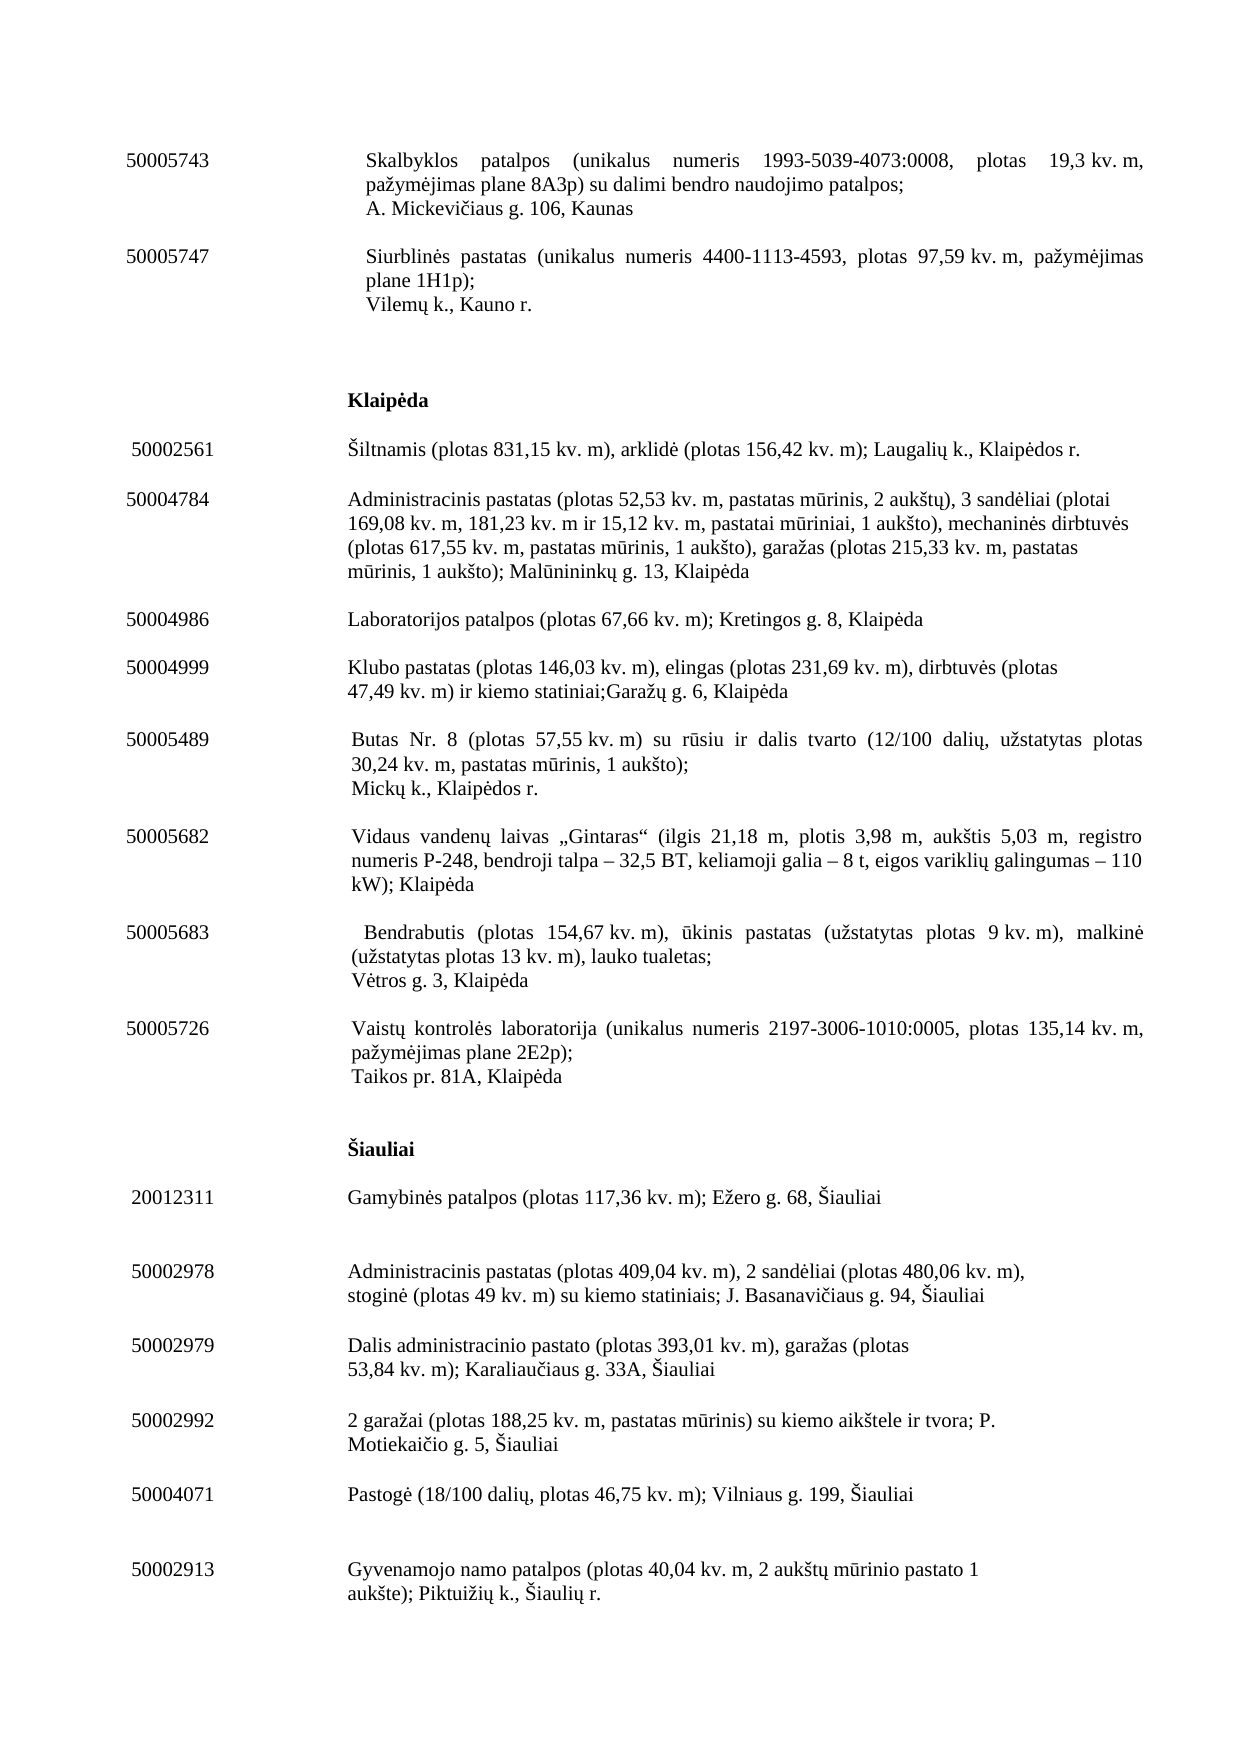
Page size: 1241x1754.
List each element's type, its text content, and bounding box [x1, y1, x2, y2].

table_cell [1155, 148, 1163, 244]
table_cell Vidaus vandenų laivas „Gintaras“ (ilgis 21,18 m, plotis 3,98 m, aukštis 5,03 m, registro numeris P-248, bendroji talpa – 32,5 BT, keliamoji galia – 8 t, eigos variklių galingumas – 110 kW); Klaipėda [336, 824, 1155, 920]
table_cell [1163, 340, 1170, 364]
table_cell [1037, 1482, 1148, 1532]
table_cell [1170, 1408, 1211, 1458]
table_cell 2 garažai (plotas 188,25 kv. m, pastatas mūrinis) su kiemo aikštele ir tvora; P. Motiekaičio g. 5, Šiauliai [336, 1408, 1037, 1458]
table_cell [1170, 728, 1211, 824]
table_cell Vaistų kontrolės laboratorija (unikalus numeris 2197-3006-1010:0005, plotas 135,14 kv. m, pažymėjimas plane 2E2p); Taikos pr. 81A, Klaipėda [336, 1016, 1155, 1112]
table_cell [1037, 1333, 1148, 1384]
table_cell [1170, 1533, 1211, 1556]
table_cell [1163, 244, 1170, 340]
table_cell Skalbyklos patalpos (unikalus numeris 1993-5039-4073:0008, plotas 19,3 kv. m, pažymėjimas plane 8A3p) su dalimi bendro naudojimo patalpos; A. Mickevičiaus g. 106, Kaunas [336, 148, 1155, 244]
table_cell [1170, 148, 1211, 244]
table_cell 50002979 [115, 1333, 336, 1384]
table_cell [1163, 1259, 1170, 1309]
table_cell [115, 1458, 1155, 1482]
table_cell [1170, 413, 1211, 436]
table_cell Administracinis pastatas (plotas 52,53 kv. m, pastatas mūrinis, 2 aukštų), 3 sandėliai (plotai 169,08 kv. m, 181,23 kv. m ir 15,12 kv. m, pastatai mūriniai, 1 aukšto), mechaninės dirbtuvės (plotas 617,55 kv. m, pastatas mūrinis, 1 aukšto), garažas (plotas 215,33 kv. m, pastatas mūrinis, 1 aukšto); Malūnininkų g. 13, Klaipėda [336, 487, 1155, 607]
table_cell [1163, 1384, 1170, 1408]
table_cell [1148, 1333, 1155, 1384]
table_cell Gyvenamojo namo patalpos (plotas 40,04 kv. m, 2 aukštų mūrinio pastato 1 aukšte); Piktuižių k., Šiaulių r. [336, 1556, 1037, 1607]
table_cell [1155, 487, 1163, 607]
table_cell [1170, 1556, 1211, 1607]
table_cell [1163, 655, 1170, 727]
table_cell [1155, 607, 1163, 655]
table_cell [1155, 1016, 1163, 1112]
table_cell [1170, 487, 1211, 607]
table_cell [1163, 1016, 1170, 1112]
table_cell [1170, 388, 1211, 412]
table_cell [1155, 244, 1163, 340]
table_cell 50004999 [115, 655, 336, 727]
table_cell [1163, 607, 1170, 655]
table_cell [1148, 1408, 1155, 1458]
table_cell Klaipėda [336, 388, 1155, 412]
table_cell [1163, 1482, 1170, 1532]
table_cell [1170, 340, 1211, 364]
table_cell [1155, 1333, 1163, 1384]
table_cell 50002913 [115, 1556, 336, 1607]
table_cell Siurblinės pastatas (unikalus numeris 4400-1113-4593, plotas 97,59 kv. m, pažymėjimas plane 1H1p); Vilemų k., Kauno r. [336, 244, 1155, 340]
table_cell [1163, 728, 1170, 824]
table_cell [1155, 1458, 1163, 1482]
table_cell 50005726 [115, 1016, 336, 1112]
table_cell [1155, 1384, 1163, 1408]
table_cell [1163, 1136, 1170, 1161]
table_cell [1170, 1607, 1211, 1631]
table_cell [1170, 1309, 1211, 1333]
table_cell [1155, 1482, 1163, 1532]
table_cell [115, 1161, 1155, 1184]
table_cell Laboratorijos patalpos (plotas 67,66 kv. m); Kretingos g. 8, Klaipėda [336, 607, 1155, 655]
table_cell 20012311 [115, 1185, 336, 1235]
table_cell [115, 1533, 1155, 1556]
table_cell 50005682 [115, 824, 336, 920]
table_cell [1155, 413, 1163, 436]
table_cell [1170, 655, 1211, 727]
table_cell [1163, 824, 1170, 920]
table_cell [1155, 1309, 1163, 1333]
table_cell [1155, 1259, 1163, 1309]
table_cell 50005743 [115, 148, 336, 244]
table_cell Bendrabutis (plotas 154,67 kv. m), ūkinis pastatas (užstatytas plotas 9 kv. m), malkinė (užstatytas plotas 13 kv. m), lauko tualetas; Vėtros g. 3, Klaipėda [336, 920, 1155, 1016]
table_cell 50004986 [115, 607, 336, 655]
table_cell [115, 413, 1155, 436]
table_cell [1155, 388, 1163, 412]
table_cell [1155, 340, 1163, 364]
table_cell [1155, 1235, 1163, 1259]
table_cell [1170, 1113, 1211, 1136]
table_cell [1155, 364, 1163, 388]
table_cell [1163, 1607, 1170, 1631]
table_cell [1170, 436, 1211, 487]
table_cell 50002978 [115, 1259, 336, 1309]
table_cell [1148, 436, 1155, 487]
table_cell [1170, 1161, 1211, 1184]
table_cell [115, 1607, 1155, 1631]
table_cell [1170, 1259, 1211, 1309]
table_cell [1155, 1185, 1163, 1235]
table_cell [1155, 1533, 1163, 1556]
table_cell [1170, 1384, 1211, 1408]
table_cell 50005683 [115, 920, 336, 1016]
table_cell [1155, 824, 1163, 920]
table_cell Šiauliai [336, 1136, 1155, 1161]
table_cell [1163, 148, 1170, 244]
table_cell [1148, 1482, 1155, 1532]
table_cell [1170, 1235, 1211, 1259]
table_cell [1155, 1408, 1163, 1458]
table_cell 50002992 [115, 1408, 336, 1458]
table_cell Dalis administracinio pastato (plotas 393,01 kv. m), garažas (plotas 53,84 kv. m); Karaliaučiaus g. 33A, Šiauliai [336, 1333, 1037, 1384]
table_cell Šiltnamis (plotas 831,15 kv. m), arklidė (plotas 156,42 kv. m); Laugalių k., Klaipėdos r. [336, 436, 1148, 487]
table_cell Gamybinės patalpos (plotas 117,36 kv. m); Ežero g. 68, Šiauliai [336, 1185, 1037, 1235]
table_cell [115, 1235, 1155, 1259]
table_cell [1170, 364, 1211, 388]
table_cell 50004071 [115, 1482, 336, 1532]
table_cell [115, 1136, 336, 1161]
table_cell [1163, 920, 1170, 1016]
table_cell Pastogė (18/100 dalių, plotas 46,75 kv. m); Vilniaus g. 199, Šiauliai [336, 1482, 1037, 1532]
table_cell [1155, 920, 1163, 1016]
table_cell [1163, 1161, 1170, 1184]
table_cell [115, 340, 336, 364]
table_cell [115, 1309, 1155, 1333]
table_cell 50002561 [115, 436, 336, 487]
table_cell 50005489 [115, 728, 336, 824]
table_cell [1163, 1533, 1170, 1556]
table_cell [1155, 728, 1163, 824]
table_cell [1163, 1458, 1170, 1482]
table_cell [1170, 607, 1211, 655]
table_cell [1170, 824, 1211, 920]
table_cell [336, 364, 1155, 388]
table_cell [1155, 1113, 1163, 1136]
table_cell Butas Nr. 8 (plotas 57,55 kv. m) su rūsiu ir dalis tvarto (12/100 dalių, užstatytas plotas 30,24 kv. m, pastatas mūrinis, 1 aukšto); Mickų k., Klaipėdos r. [336, 728, 1155, 824]
table_cell [1037, 1556, 1148, 1607]
table_cell [1155, 1556, 1163, 1607]
table_cell 50005747 [115, 244, 336, 340]
table_cell [1155, 1161, 1163, 1184]
table_cell [1155, 436, 1163, 487]
table_cell [1163, 1113, 1170, 1136]
table_cell [1148, 1556, 1155, 1607]
table_cell [1037, 1408, 1148, 1458]
table_cell [1155, 1607, 1163, 1631]
table_cell [1163, 1556, 1170, 1607]
table_cell [1163, 1408, 1170, 1458]
table_cell [115, 388, 336, 412]
table_cell [336, 340, 1155, 364]
table_cell [1170, 1458, 1211, 1482]
table_cell [1163, 1333, 1170, 1384]
table_cell [1170, 1136, 1211, 1161]
table_cell 50004784 [115, 487, 336, 607]
table_cell [1163, 1235, 1170, 1259]
table_cell [1170, 1482, 1211, 1532]
table_cell [1163, 487, 1170, 607]
table_cell [1170, 244, 1211, 340]
table_cell [1170, 920, 1211, 1016]
table_cell [1148, 1185, 1155, 1235]
table_cell [1163, 388, 1170, 412]
table_cell Administracinis pastatas (plotas 409,04 kv. m), 2 sandėliai (plotas 480,06 kv. m), stoginė (plotas 49 kv. m) su kiemo statiniais; J. Basanavičiaus g. 94, Šiauliai [336, 1259, 1037, 1309]
table_cell [1163, 1309, 1170, 1333]
table_cell [1163, 1185, 1170, 1235]
table_cell [1170, 1185, 1211, 1235]
table_cell [1155, 1136, 1163, 1161]
table_cell Klubo pastatas (plotas 146,03 kv. m), elingas (plotas 231,69 kv. m), dirbtuvės (plotas 47,49 kv. m) ir kiemo statiniai;Garažų g. 6, Klaipėda [336, 655, 1155, 727]
table_cell [115, 1113, 1155, 1136]
table_cell [115, 1384, 1155, 1408]
table_cell [1148, 1259, 1155, 1309]
table_cell [1163, 436, 1170, 487]
table_cell [1037, 1259, 1148, 1309]
table_cell [1163, 364, 1170, 388]
table_cell [1155, 655, 1163, 727]
table_cell [1037, 1185, 1148, 1235]
table_cell [115, 364, 336, 388]
table_cell [1170, 1333, 1211, 1384]
table_cell [1170, 1016, 1211, 1112]
table_cell [1163, 413, 1170, 436]
